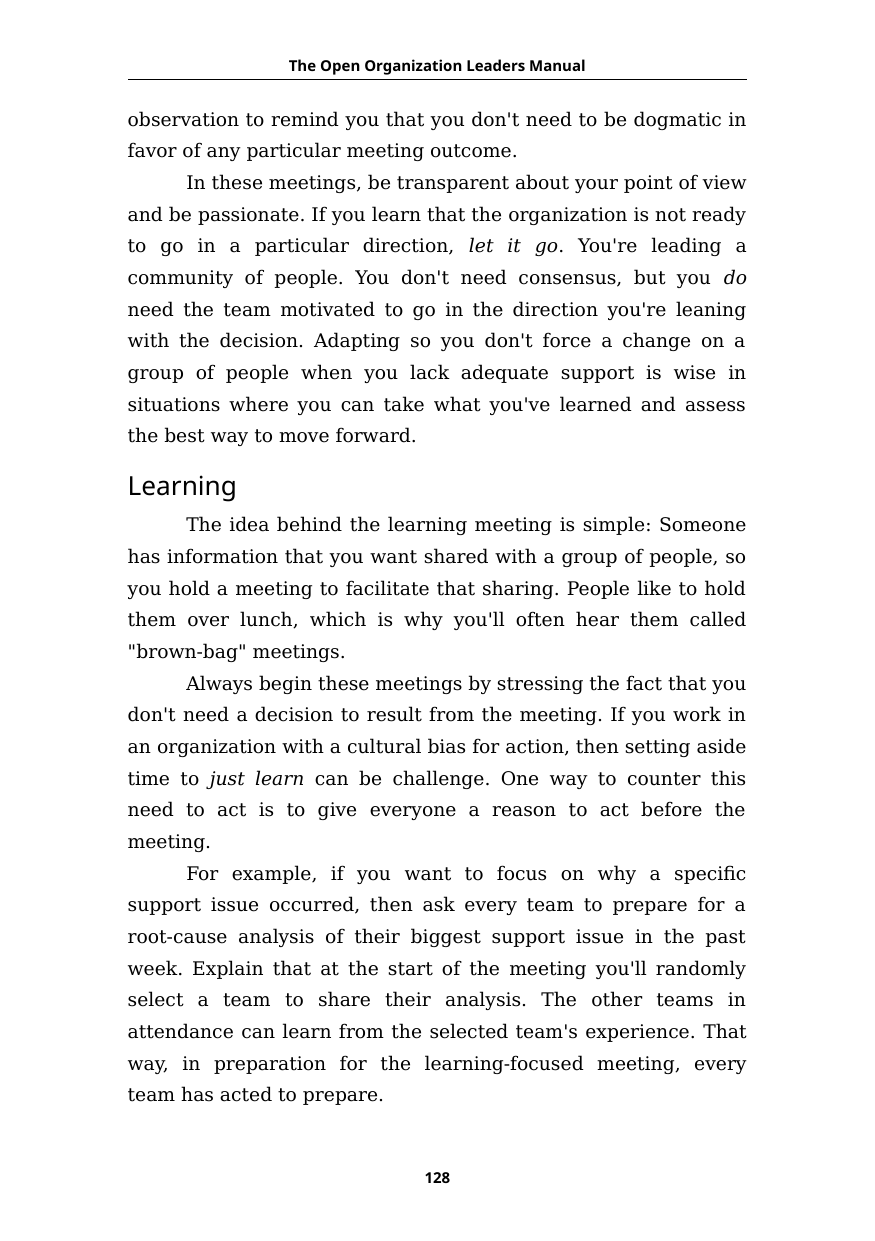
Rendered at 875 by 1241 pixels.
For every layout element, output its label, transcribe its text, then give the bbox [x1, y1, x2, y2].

subtitle Learning [127, 472, 747, 502]
text In these meetings, be transparent about your point of view and be passionate. If you learn that the organization is not ready to go in a particular direction, let it go. You're leading a community of people. You don't need consensus, but you do need the team motivated to go in the direction you're leaning with the decision. Adapting so you don't force a change on a group of people when you lack adequate support is wise in situations where you can take what you've learned and assess the best way to move forward. [127, 172, 747, 447]
text observation to remind you that you don't need to be dogmatic in favor of any particular meeting outcome. [127, 109, 747, 162]
text For example, if you want to focus on why a specific support issue occurred, then ask every team to prepare for a root-cause analysis of their biggest support issue in the past week. Explain that at the start of the meeting you'll randomly select a team to share their analysis. The other teams in attendance can learn from the selected team's experience. That way, in preparation for the learning-focused meeting, every team has acted to prepare. [127, 863, 747, 1106]
text The idea behind the learning meeting is simple: Someone has information that you want shared with a group of people, so you hold a meeting to facilitate that sharing. People like to hold them over lunch, which is why you'll often hear them called "brown-bag" meetings. [127, 514, 747, 663]
text Always begin these meetings by stressing the fact that you don't need a decision to result from the meeting. If you work in an organization with a cultural bias for action, then setting aside time to just learn can be challenge. One way to counter this need to act is to give everyone a reason to act before the meeting. [127, 673, 747, 853]
